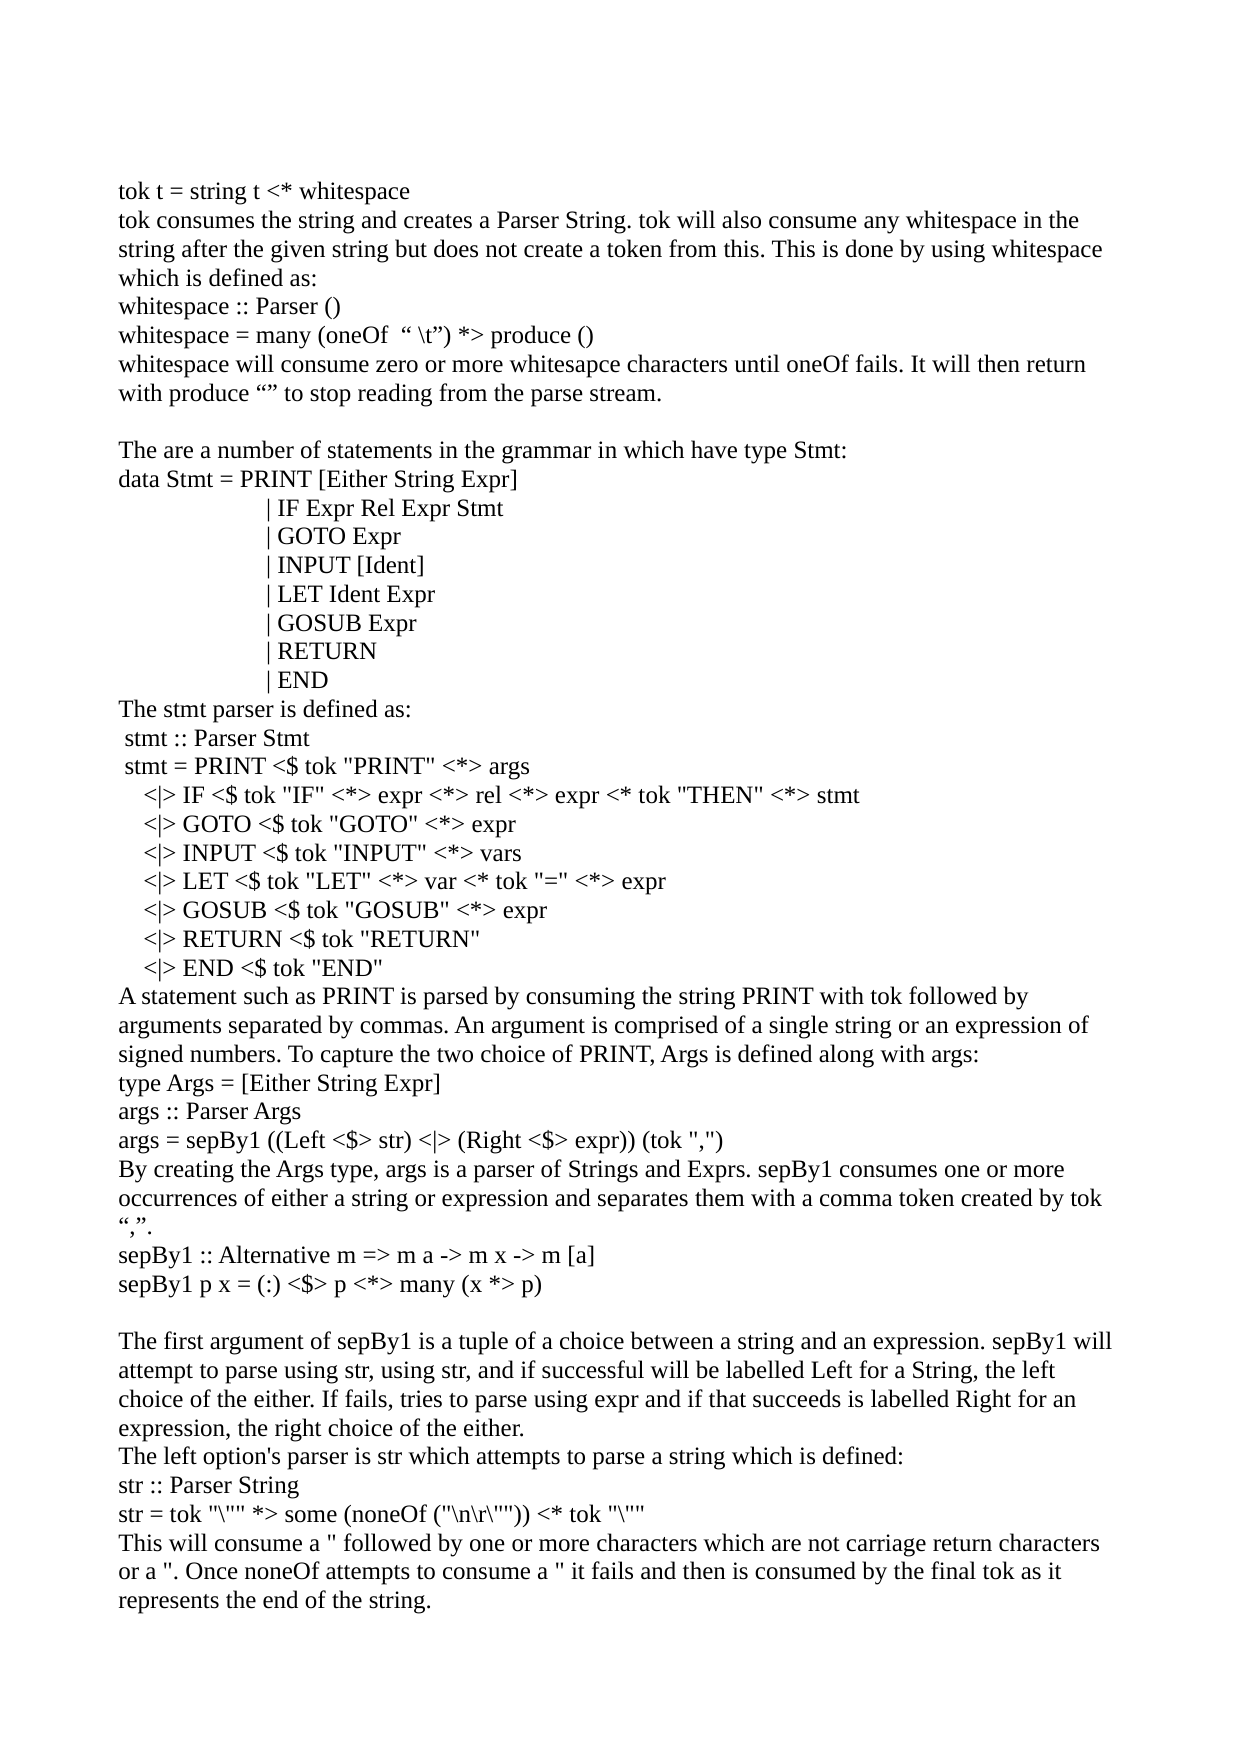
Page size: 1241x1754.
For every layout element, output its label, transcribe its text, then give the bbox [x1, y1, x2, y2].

text args :: Parser Args [118, 1096, 1122, 1125]
text By creating the Args type, args is a parser of Strings and Exprs. sepBy1 consumes one or more occurrences of either a string or expression and separates them with a comma token created by tok “,”. [118, 1154, 1122, 1240]
text <|> GOTO <$ tok "GOTO" <*> expr [118, 809, 1122, 838]
text str = tok "\"" *> some (noneOf ("\n\r\"")) <* tok "\"" [118, 1499, 1122, 1528]
text <|> GOSUB <$ tok "GOSUB" <*> expr [118, 895, 1122, 924]
text | INPUT [Ident] [118, 550, 1122, 579]
text | END [118, 665, 1122, 694]
text str :: Parser String [118, 1470, 1122, 1499]
text This will consume a " followed by one or more characters which are not carriage return characters or a ". Once noneOf attempts to consume a " it fails and then is consumed by the final tok as it represents the end of the string. [118, 1528, 1122, 1614]
text The left option's parser is str which attempts to parse a string which is defined: [118, 1441, 1122, 1470]
text args = sepBy1 ((Left <$> str) <|> (Right <$> expr)) (tok ",") [118, 1125, 1122, 1154]
text <|> LET <$ tok "LET" <*> var <* tok "=" <*> expr [118, 866, 1122, 895]
text <|> INPUT <$ tok "INPUT" <*> vars [118, 838, 1122, 866]
text sepBy1 :: Alternative m => m a -> m x -> m [a] [118, 1240, 1122, 1269]
text | RETURN [118, 636, 1122, 665]
text A statement such as PRINT is parsed by consuming the string PRINT with tok followed by arguments separated by commas. An argument is comprised of a single string or an expression of signed numbers. To capture the two choice of PRINT, Args is defined along with args: type Args = [Either String Expr] [118, 981, 1122, 1096]
text The first argument of sepBy1 is a tuple of a choice between a string and an expression. sepBy1 will attempt to parse using str, using str, and if successful will be labelled Left for a String, the left choice of the either. If fails, tries to parse using expr and if that succeeds is labelled Right for an expression, the right choice of the either. [118, 1326, 1122, 1441]
text whitespace = many (oneOf “ \t”) *> produce () [118, 320, 1122, 349]
text <|> RETURN <$ tok "RETURN" [118, 924, 1122, 953]
text data Stmt = PRINT [Either String Expr] [118, 464, 1122, 493]
text <|> END <$ tok "END" [118, 953, 1122, 981]
text <|> IF <$ tok "IF" <*> expr <*> rel <*> expr <* tok "THEN" <*> stmt [118, 780, 1122, 809]
text whitespace will consume zero or more whitesapce characters until oneOf fails. It will then return with produce “” to stop reading from the parse stream. [118, 349, 1122, 406]
text The stmt parser is defined as: [118, 694, 1122, 723]
text | LET Ident Expr [118, 579, 1122, 608]
text tok t = string t <* whitespace [118, 176, 1122, 205]
text The are a number of statements in the grammar in which have type Stmt: [118, 435, 1122, 464]
text whitespace :: Parser () [118, 291, 1122, 320]
text tok consumes the string and creates a Parser String. tok will also consume any whitespace in the string after the given string but does not create a token from this. This is done by using whitespace which is defined as: [118, 205, 1122, 291]
text | GOSUB Expr [118, 608, 1122, 636]
text | IF Expr Rel Expr Stmt [118, 493, 1122, 521]
text stmt = PRINT <$ tok "PRINT" <*> args [118, 751, 1122, 780]
text sepBy1 p x = (:) <$> p <*> many (x *> p) [118, 1269, 1122, 1298]
text | GOTO Expr [118, 521, 1122, 550]
text stmt :: Parser Stmt [118, 723, 1122, 751]
